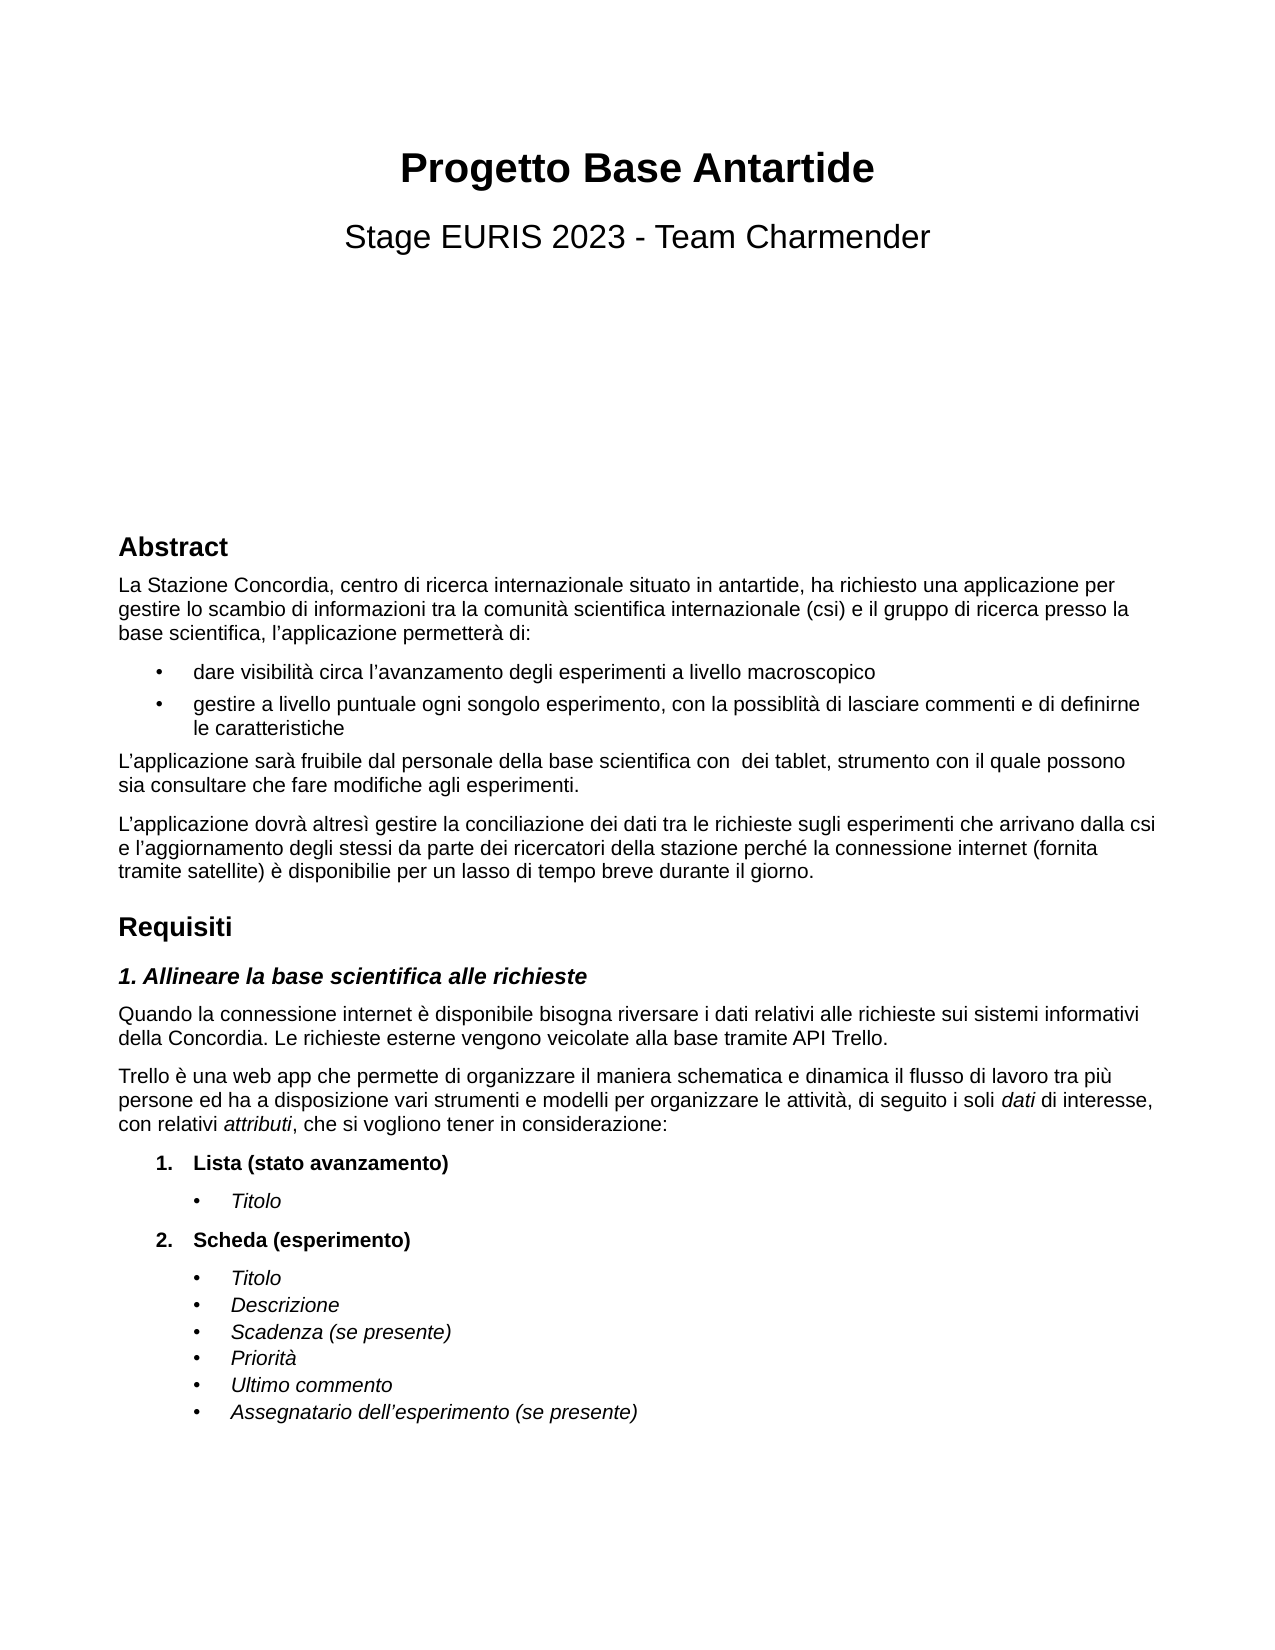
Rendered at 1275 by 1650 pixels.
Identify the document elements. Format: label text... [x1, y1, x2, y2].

list gestire a livello puntuale ogni songolo esperimento, con la possiblità di lasciare commenti e di definirne le caratteristiche [156, 693, 1157, 741]
text L’applicazione dovrà altresì gestire la conciliazione dei dati tra le richieste sugli esperimenti che arrivano dalla csi e l’aggiornamento degli stessi da parte dei ricercatori della stazione perché la connessione internet (fornita tramite satellite) è disponibilie per un lasso di tempo breve durante il giorno. [118, 812, 1157, 884]
list Titolo [193, 1267, 1157, 1291]
text Trello è una web app che permette di organizzare il maniera schematica e dinamica il flusso di lavoro tra più persone ed ha a disposizione vari strumenti e modelli per organizzare le attività, di seguito i soli dati di interesse, con relativi attributi, che si vogliono tener in considerazione: [118, 1064, 1157, 1136]
subtitle Stage EURIS 2023 - Team Charmender [118, 217, 1157, 255]
subtitle Requisiti [118, 917, 1157, 941]
list Descrizione [193, 1293, 1157, 1317]
list Scadenza (se presente) [193, 1320, 1157, 1344]
list Assegnatario dell’esperimento (se presente) [193, 1400, 1157, 1424]
text L’applicazione sarà fruibile dal personale della base scientifica con dei tablet, strumento con il quale possono sia consultare che fare modifiche agli esperimenti. [118, 749, 1157, 797]
list Priorità [193, 1347, 1157, 1371]
list Titolo [193, 1189, 1157, 1213]
list Ultimo commento [193, 1373, 1157, 1397]
list dare visibilità circa l’avanzamento degli esperimenti a livello macroscopico [156, 660, 1157, 684]
text Quando la connessione internet è disponibile bisogna riversare i dati relativi alle richieste sui sistemi informativi della Concordia. Le richieste esterne vengono veicolate alla base tramite API Trello. [118, 1002, 1157, 1050]
text La Stazione Concordia, centro di ricerca internazionale situato in antartide, ha richiesto una applicazione per gestire lo scambio di informazioni tra la comunità scientifica internazionale (csi) e il gruppo di ricerca presso la base scientifica, l’applicazione permetterà di: [118, 574, 1157, 646]
subtitle Abstract [118, 537, 1157, 561]
list Lista (stato avanzamento) [156, 1151, 1157, 1175]
list Scheda (esperimento) [156, 1228, 1157, 1252]
subtitle 1. Allineare la base scientifica alle richieste [118, 966, 1157, 989]
title Progetto Base Antartide [118, 143, 1157, 191]
